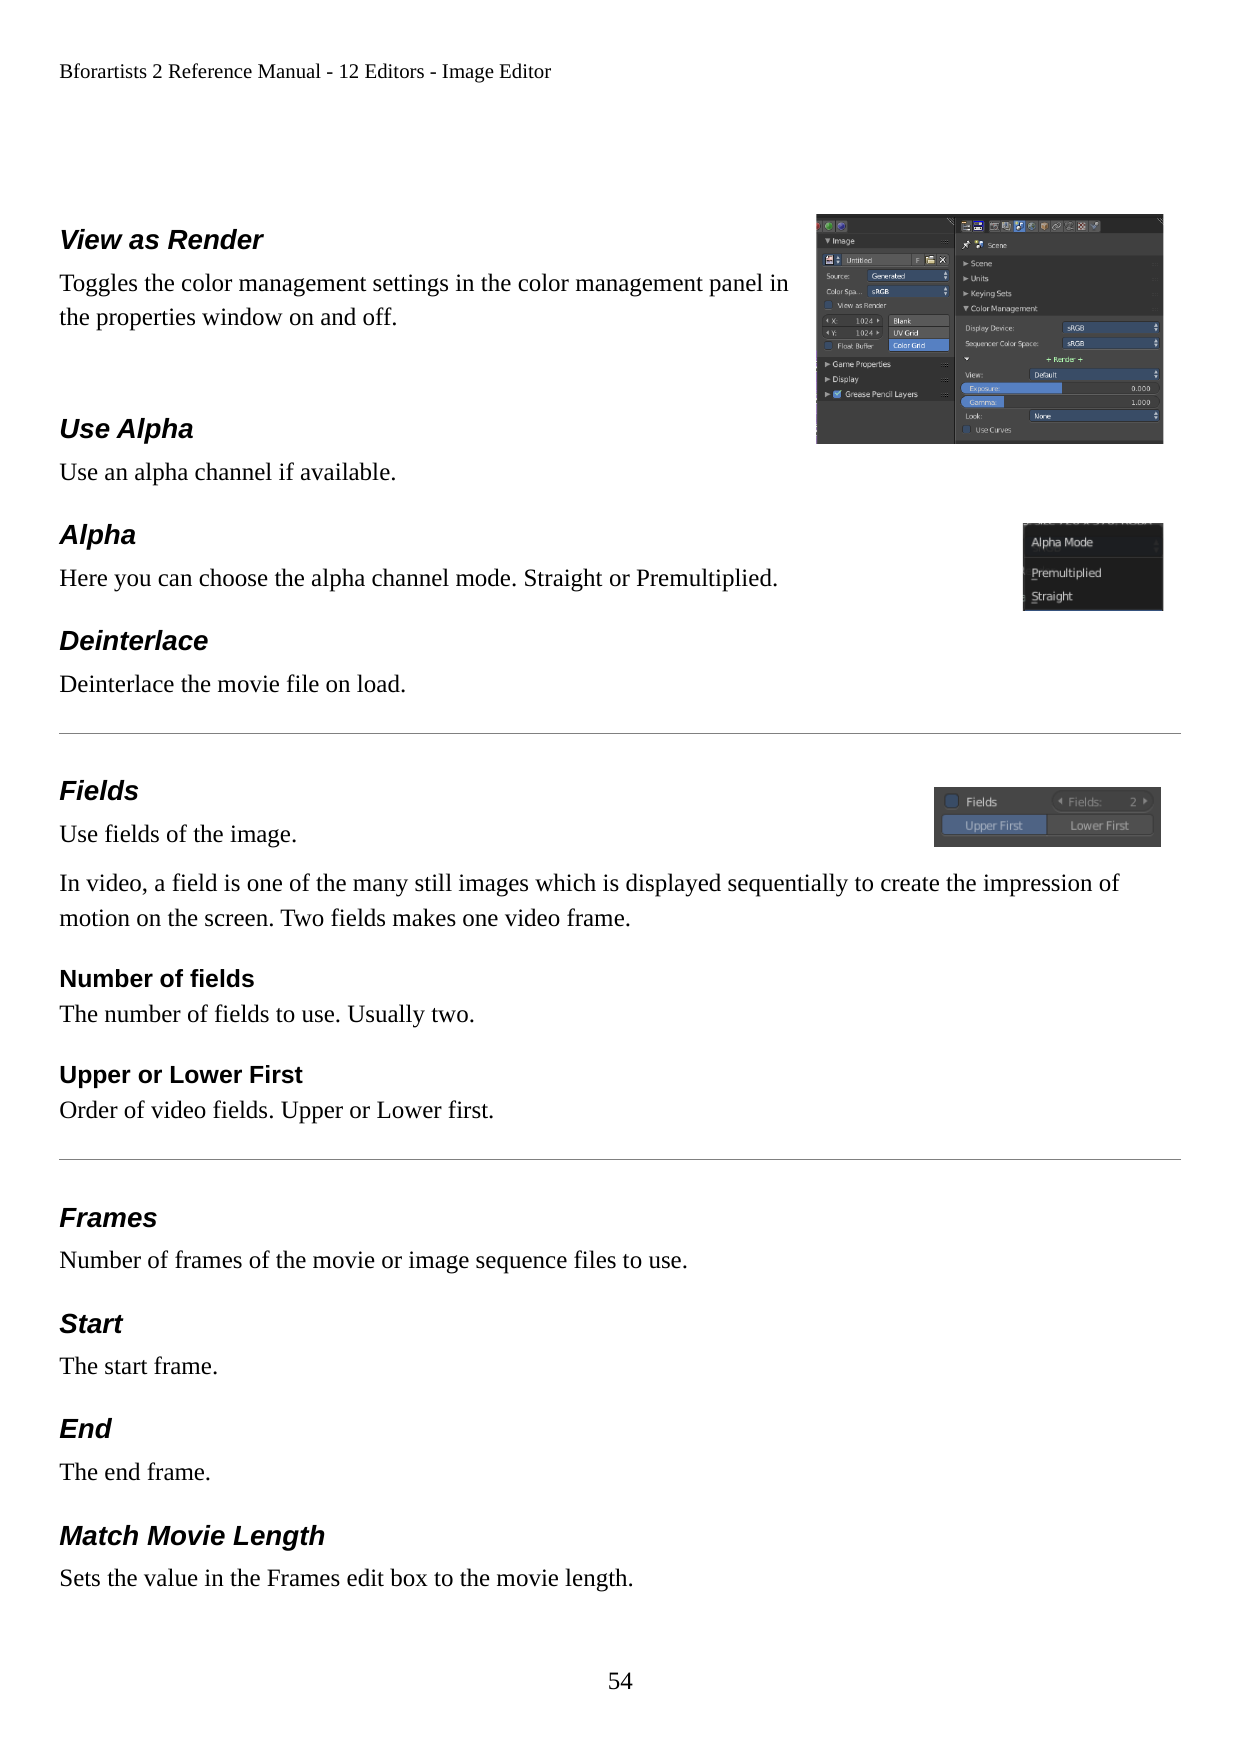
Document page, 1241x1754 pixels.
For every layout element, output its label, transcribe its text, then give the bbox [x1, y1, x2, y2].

text Here you can choose the alpha channel mode. Straight or Premultiplied. [59, 563, 1022, 592]
text The start frame. [59, 1351, 1181, 1380]
subtitle Match Movie Length [59, 1519, 1181, 1551]
subtitle [1164, 223, 1181, 255]
text Deinterlace the movie file on load. [59, 669, 1181, 698]
picture [934, 787, 1161, 847]
subtitle Number of fields [59, 964, 1181, 993]
subtitle [1164, 413, 1181, 444]
subtitle Use Alpha [59, 413, 816, 444]
text The end frame. [59, 1457, 1181, 1486]
text Use fields of the image. [59, 819, 1181, 848]
subtitle View as Render [59, 223, 816, 255]
picture [1022, 523, 1164, 611]
subtitle Upper or Lower First [59, 1061, 1181, 1089]
text In video, a field is one of the many still images which is displayed sequentially to create the impression of motion on the screen. Two fields makes one video frame. [59, 868, 1181, 931]
subtitle Deinterlace [59, 624, 1181, 656]
text Number of frames of the movie or image sequence files to use. [59, 1245, 1181, 1274]
subtitle End [59, 1413, 1181, 1445]
picture [816, 214, 1164, 444]
text Sets the value in the Frames edit box to the movie length. [59, 1563, 1181, 1592]
subtitle Alpha [59, 519, 1181, 551]
subtitle Frames [59, 1201, 1181, 1233]
text Toggles the color management settings in the color management panel in the properties window on and off. [59, 268, 816, 331]
text Order of video fields. Upper or Lower first. [59, 1095, 1181, 1124]
text Use an alpha channel if available. [59, 457, 1181, 486]
text The number of fields to use. Usually two. [59, 999, 1181, 1028]
subtitle Start [59, 1307, 1181, 1339]
subtitle Fields [59, 775, 1181, 807]
